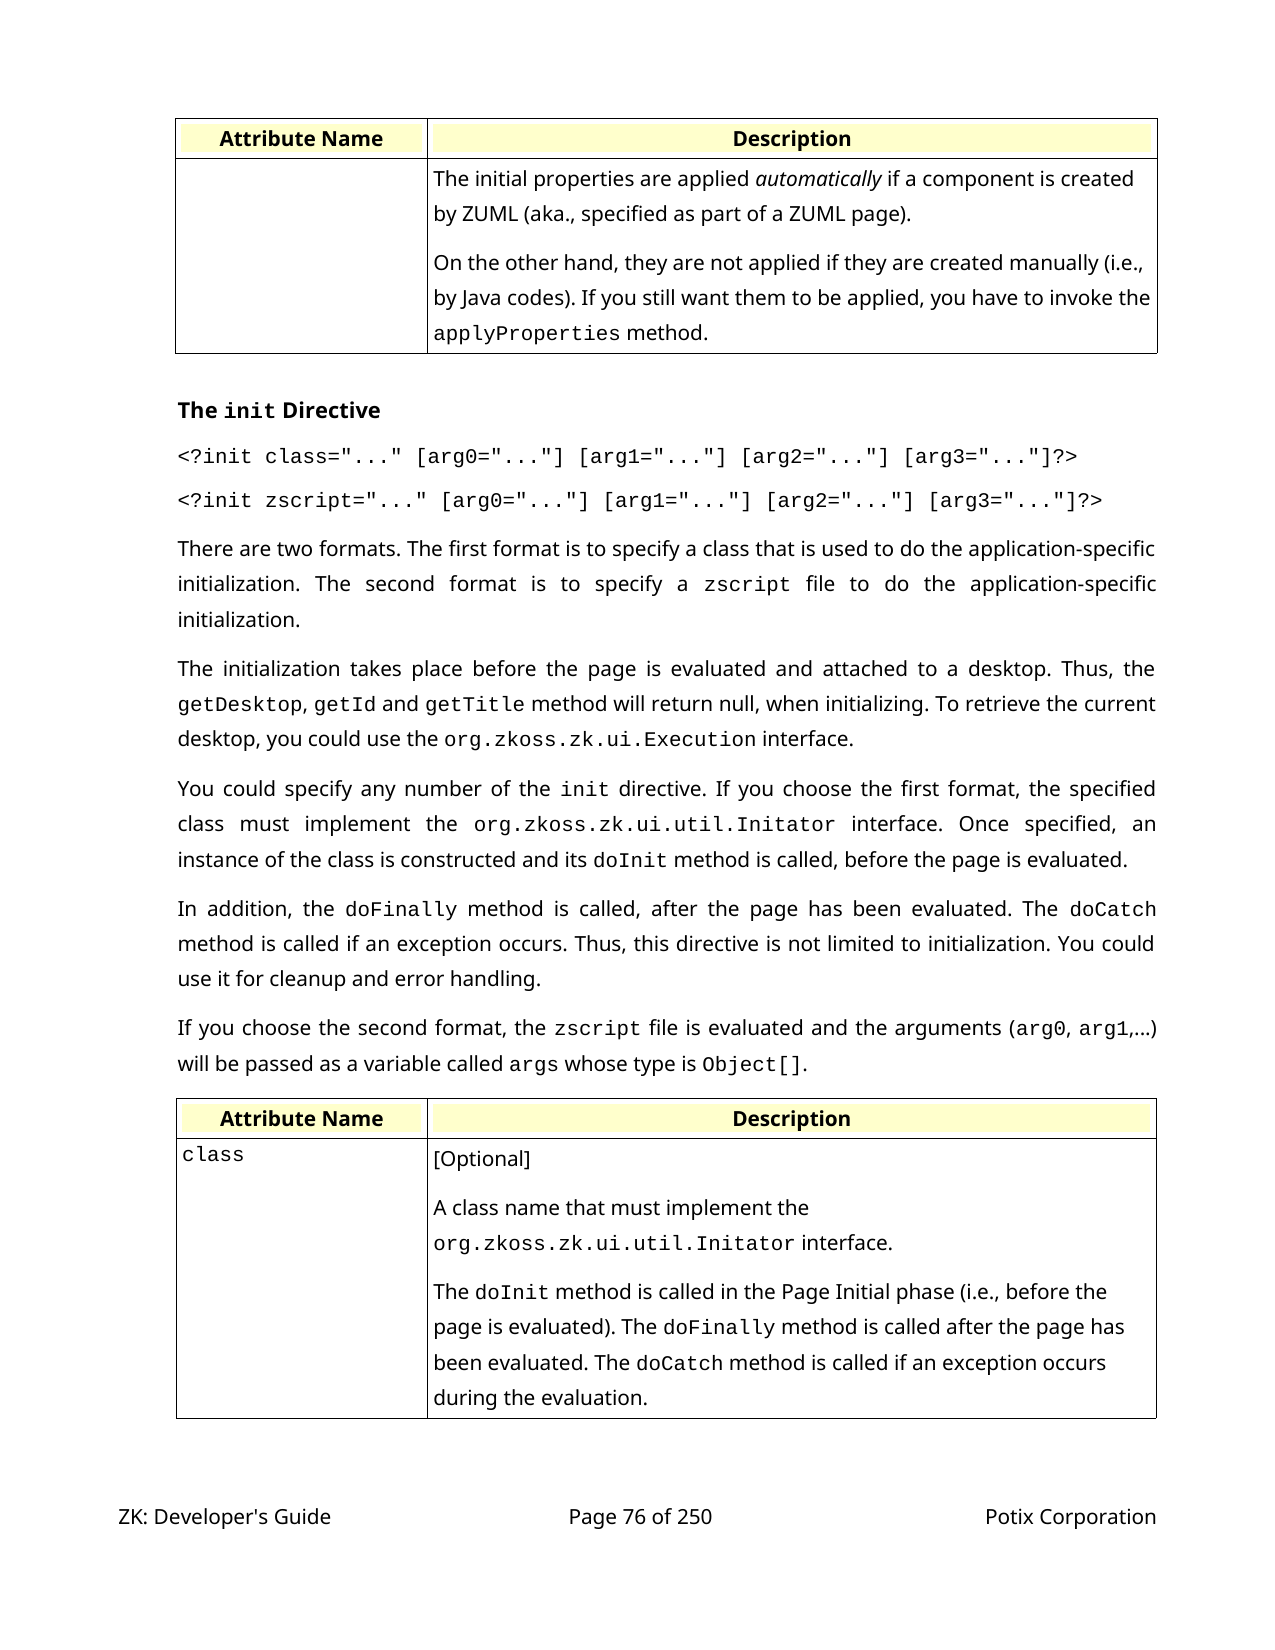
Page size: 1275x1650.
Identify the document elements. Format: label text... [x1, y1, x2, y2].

text You could specify any number of the init directive. If you choose the first format, the specified class must implement the org.zkoss.zk.ui.util.Initator interface. Once specified, an instance of the class is constructed and its doInit method is called, before the page is evaluated. [177, 774, 1157, 873]
table_header Description [428, 1099, 1156, 1138]
table_cell class [177, 1139, 427, 1418]
table_cell The initial properties are applied automatically if a component is created by ZUML (aka., specified as part of a ZUML page). On the other hand, they are not applied if they are created manually (i.e., by Java codes). If you still want them to be applied, you have to invoke the applyProperties method. [428, 159, 1157, 353]
text If you choose the second format, the zscript file is evaluated and the arguments (arg0, arg1,...) will be passed as a variable called args whose type is Object[]. [177, 1013, 1157, 1077]
text <?init class="..." [arg0="..."] [arg1="..."] [arg2="..."] [arg3="..."]?> [177, 446, 1157, 469]
table_header Attribute Name [177, 1099, 427, 1138]
table_header Attribute Name [176, 119, 427, 158]
text <?init zscript="..." [arg0="..."] [arg1="..."] [arg2="..."] [arg3="..."]?> [177, 490, 1157, 513]
table_header Description [428, 119, 1157, 158]
table_cell [Optional] A class name that must implement the org.zkoss.zk.ui.util.Initator interface. The doInit method is called in the Page Initial phase (i.e., before the page is evaluated). The doFinally method is called after the page has been evaluated. The doCatch method is called if an exception occurs during the evaluation. [428, 1139, 1156, 1418]
subtitle The init Directive [177, 395, 1157, 425]
text In addition, the doFinally method is called, after the page has been evaluated. The doCatch method is called if an exception occurs. Thus, this directive is not limited to initialization. You could use it for cleanup and error handling. [177, 894, 1157, 993]
text There are two formats. The first format is to specify a class that is used to do the application-specific initialization. The second format is to specify a zscript file to do the application-specific initialization. [177, 534, 1157, 633]
text The initialization takes place before the page is evaluated and attached to a desktop. Thus, the getDesktop, getId and getTitle method will return null, when initializing. To retrieve the current desktop, you could use the org.zkoss.zk.ui.Execution interface. [177, 654, 1157, 753]
table_cell [176, 159, 427, 353]
